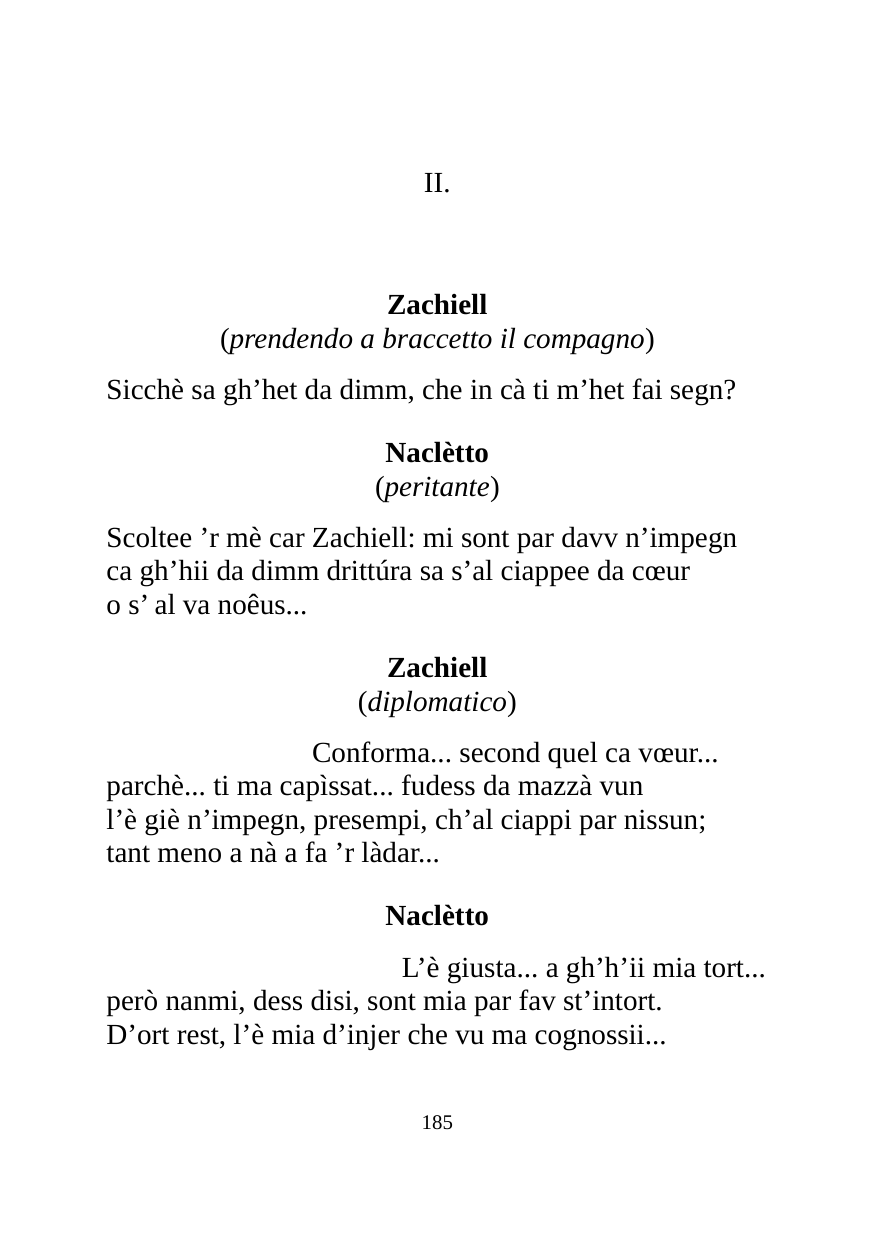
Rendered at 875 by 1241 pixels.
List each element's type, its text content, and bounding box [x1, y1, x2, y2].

text l’è giè n’impegn, presempi, ch’al ciappi par nissun; [106, 802, 768, 836]
text Conforma... second quel ca vœur... [106, 735, 768, 768]
text Zachiell (diplomatico) [106, 650, 768, 717]
text però nanmi, dess disi, sont mia par fav st’intort. [106, 983, 768, 1017]
text Zachiell (prendendo a braccetto il compagno) [106, 287, 768, 354]
text Sicchè sa gh’het da dimm, che in cà ti m’het fai segn? [106, 372, 768, 406]
text ca gh’hii da dimm drittúra sa s’al ciappee da cœur [106, 553, 768, 587]
text o s’ al va noêus... [106, 587, 768, 621]
text Naclètto (peritante) [106, 435, 768, 502]
text Naclètto [106, 898, 768, 932]
text D’ort rest, l’è mia d’injer che vu ma cognossii... [106, 1017, 768, 1050]
subtitle II. [106, 165, 768, 199]
text tant meno a nà a fa ’r làdar... [106, 836, 768, 869]
text Scoltee ’r mè car Zachiell: mi sont par davv n’impegn [106, 520, 768, 553]
text L’è giusta... a gh’h’ii mia tort... [106, 950, 768, 983]
text parchè... ti ma capìssat... fudess da mazzà vun [106, 768, 768, 802]
